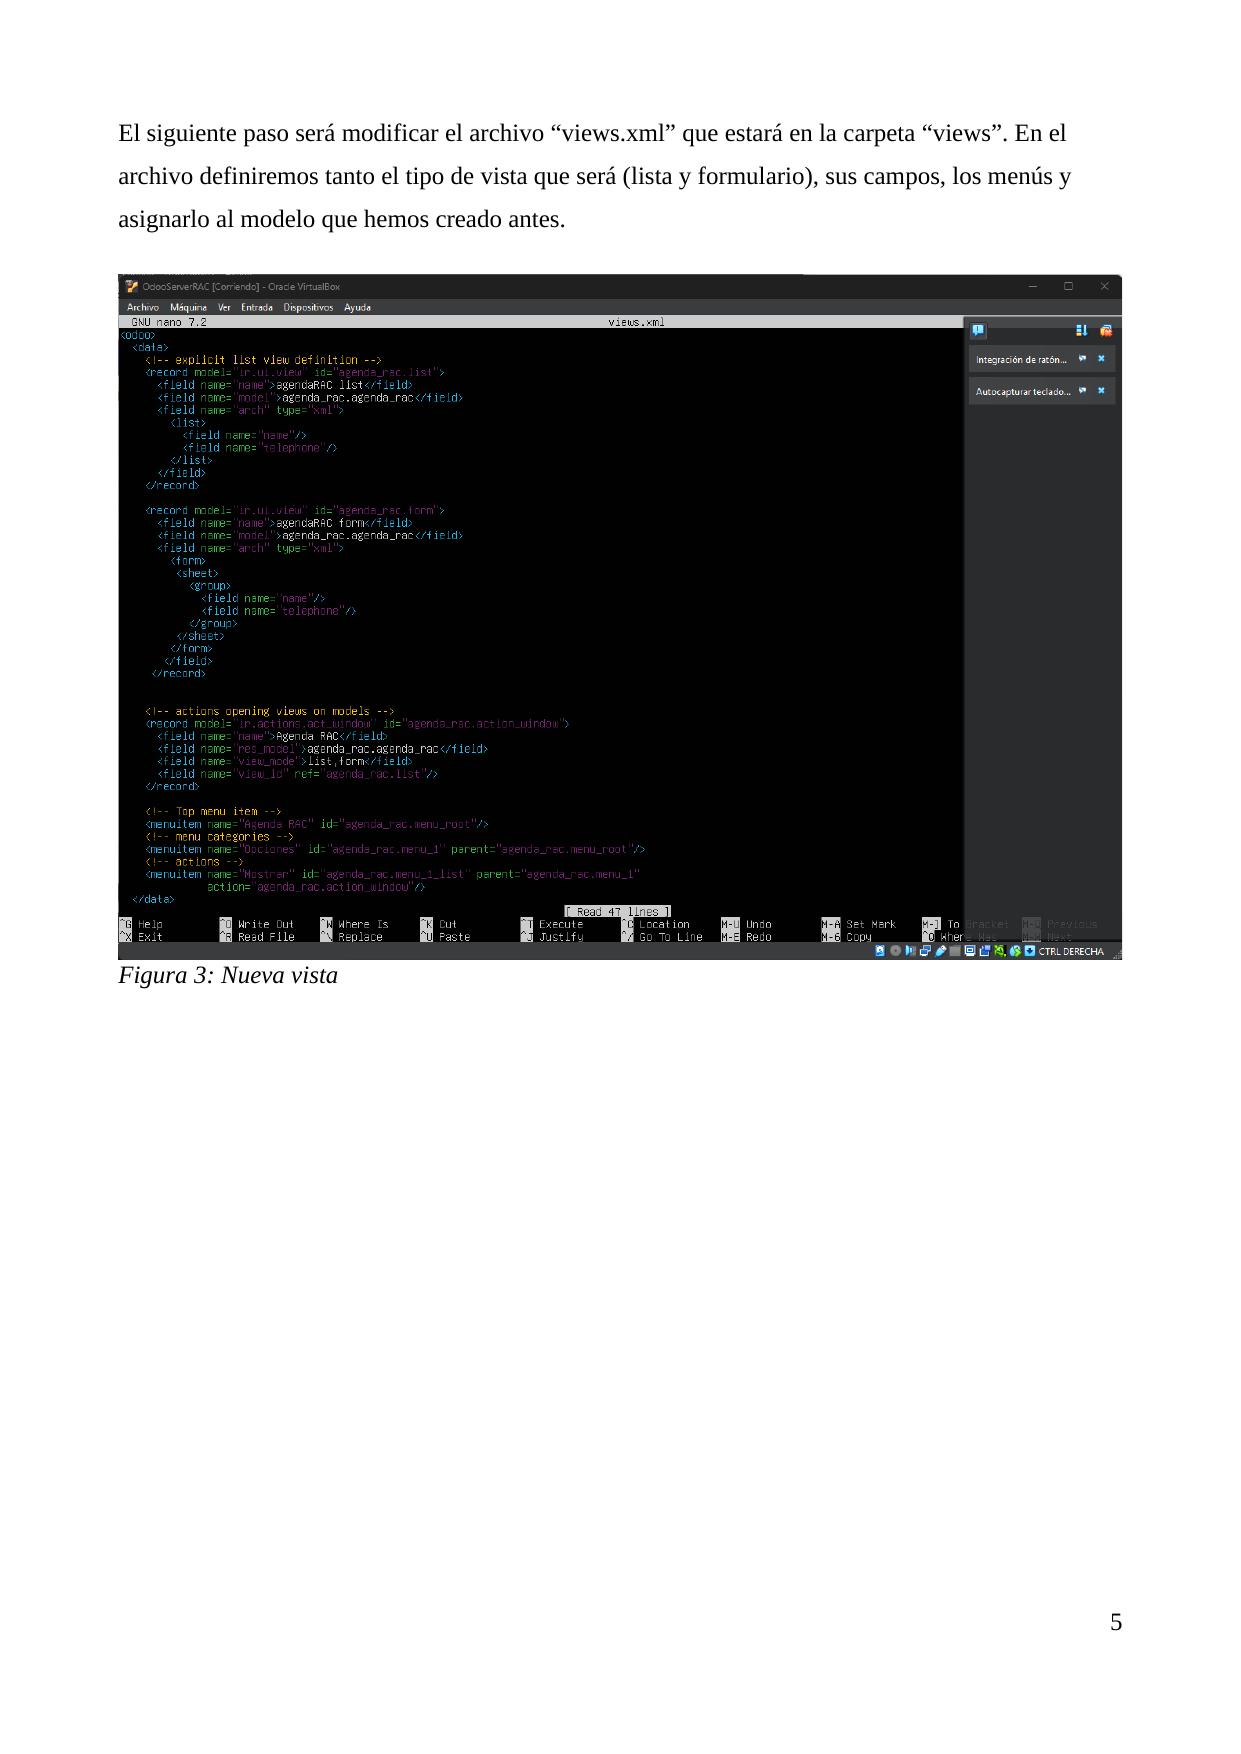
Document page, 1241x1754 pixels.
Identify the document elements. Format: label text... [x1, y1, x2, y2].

text El siguiente paso será modificar el archivo “views.xml” que estará en la carpeta “views”. En el archivo definiremos tanto el tipo de vista que será (lista y formulario), sus campos, los menús y asignarlo al modelo que hemos creado antes. [118, 118, 1122, 233]
picture [118, 274, 1123, 960]
text Figura 3: Nueva vista [118, 960, 1122, 988]
